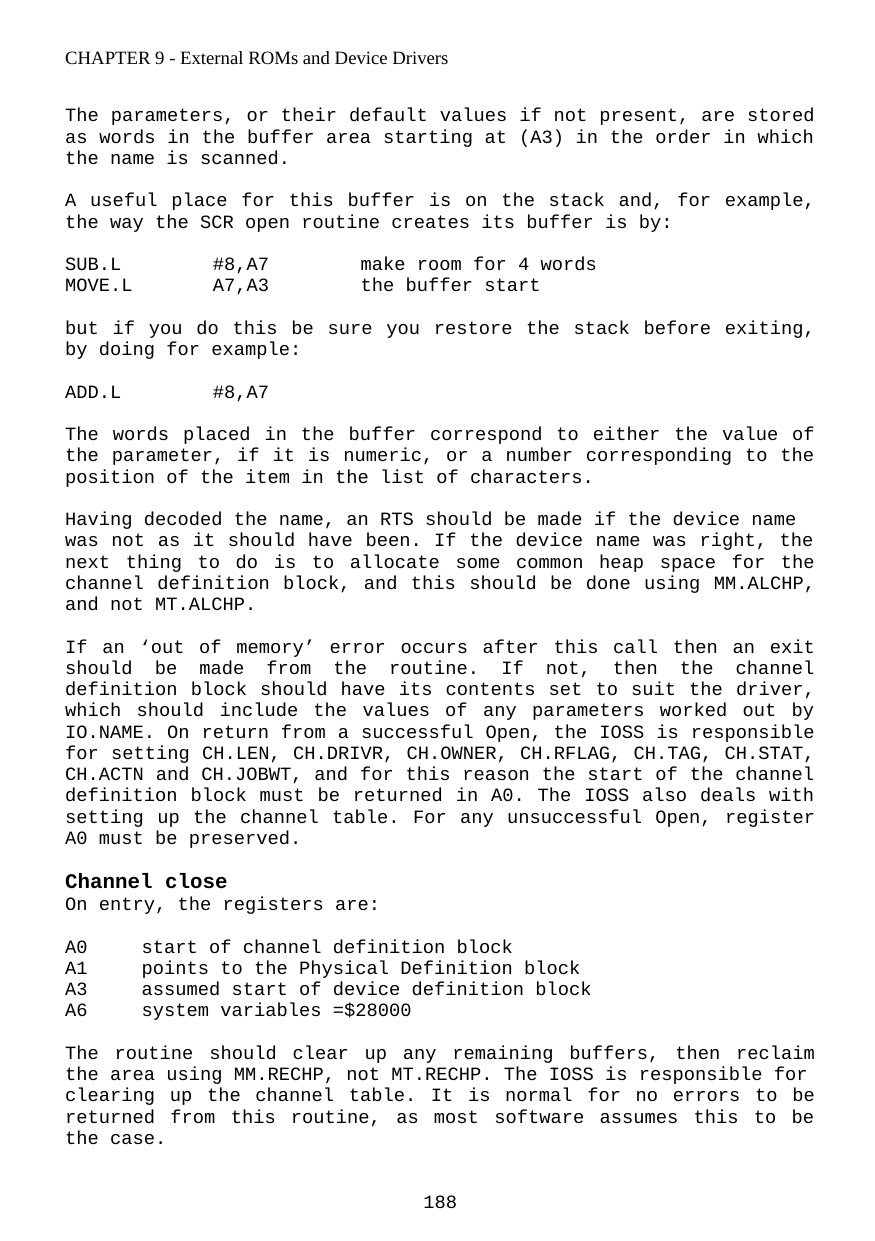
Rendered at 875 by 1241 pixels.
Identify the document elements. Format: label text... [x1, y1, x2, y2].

table_cell points to the Physical Definition block [141, 959, 815, 980]
text but if you do this be sure you restore the stack before exiting, by doing for example: [65, 319, 815, 361]
table_header start of channel definition block [141, 938, 815, 959]
text Having decoded the name, an RTS should be made if the device name [65, 510, 815, 531]
text The routine should clear up any remaining buffers, then reclaim the area using MM.RECHP, not MT.RECHP. The IOSS is responsible for [65, 1044, 815, 1086]
table_cell A1 [65, 959, 141, 980]
text MOVE.L A7,A3 the buffer start [65, 276, 815, 297]
text SUB.L #8,A7 make room for 4 words [65, 255, 815, 276]
table_cell assumed start of device definition block [141, 980, 815, 1001]
table_cell A6 [65, 1001, 141, 1022]
text The parameters, or their default values if not present, are stored as words in the buffer area starting at (A3) in the order in which the name is scanned. [65, 106, 815, 170]
text If an ‘out of memory’ error occurs after this call then an exit should be made from the routine. If not, then the channel definition block should have its contents set to suit the driver, which should include the values of any parameters worked out by IO.NAME. On return from a successful Open, the IOSS is responsible for setting CH.LEN, CH.DRIVR, CH.OWNER, CH.RFLAG, CH.TAG, CH.STAT, CH.ACTN and CH.JOBWT, and for this reason the start of the channel definition block must be returned in A0. The IOSS also deals with setting up the channel table. For any unsuccessful Open, register A0 must be preserved. [65, 637, 815, 850]
text was not as it should have been. If the device name was right, the next thing to do is to allocate some common heap space for the channel definition block, and this should be done using MM.ALCHP, and not MT.ALCHP. [65, 531, 815, 616]
text clearing up the channel table. It is normal for no errors to be returned from this routine, as most software assumes this to be the case. [65, 1086, 815, 1150]
text On entry, the registers are: [65, 895, 815, 916]
text ADD.L #8,A7 [65, 382, 815, 404]
table_cell system variables =$28000 [141, 1001, 815, 1022]
text The words placed in the buffer correspond to either the value of the parameter, if it is numeric, or a number corresponding to the position of the item in the list of characters. [65, 425, 815, 489]
table_cell A3 [65, 980, 141, 1001]
subtitle Channel close [65, 871, 815, 895]
table_header A0 [65, 938, 141, 959]
text A useful place for this buffer is on the stack and, for example, the way the SCR open routine creates its buffer is by: [65, 191, 815, 234]
